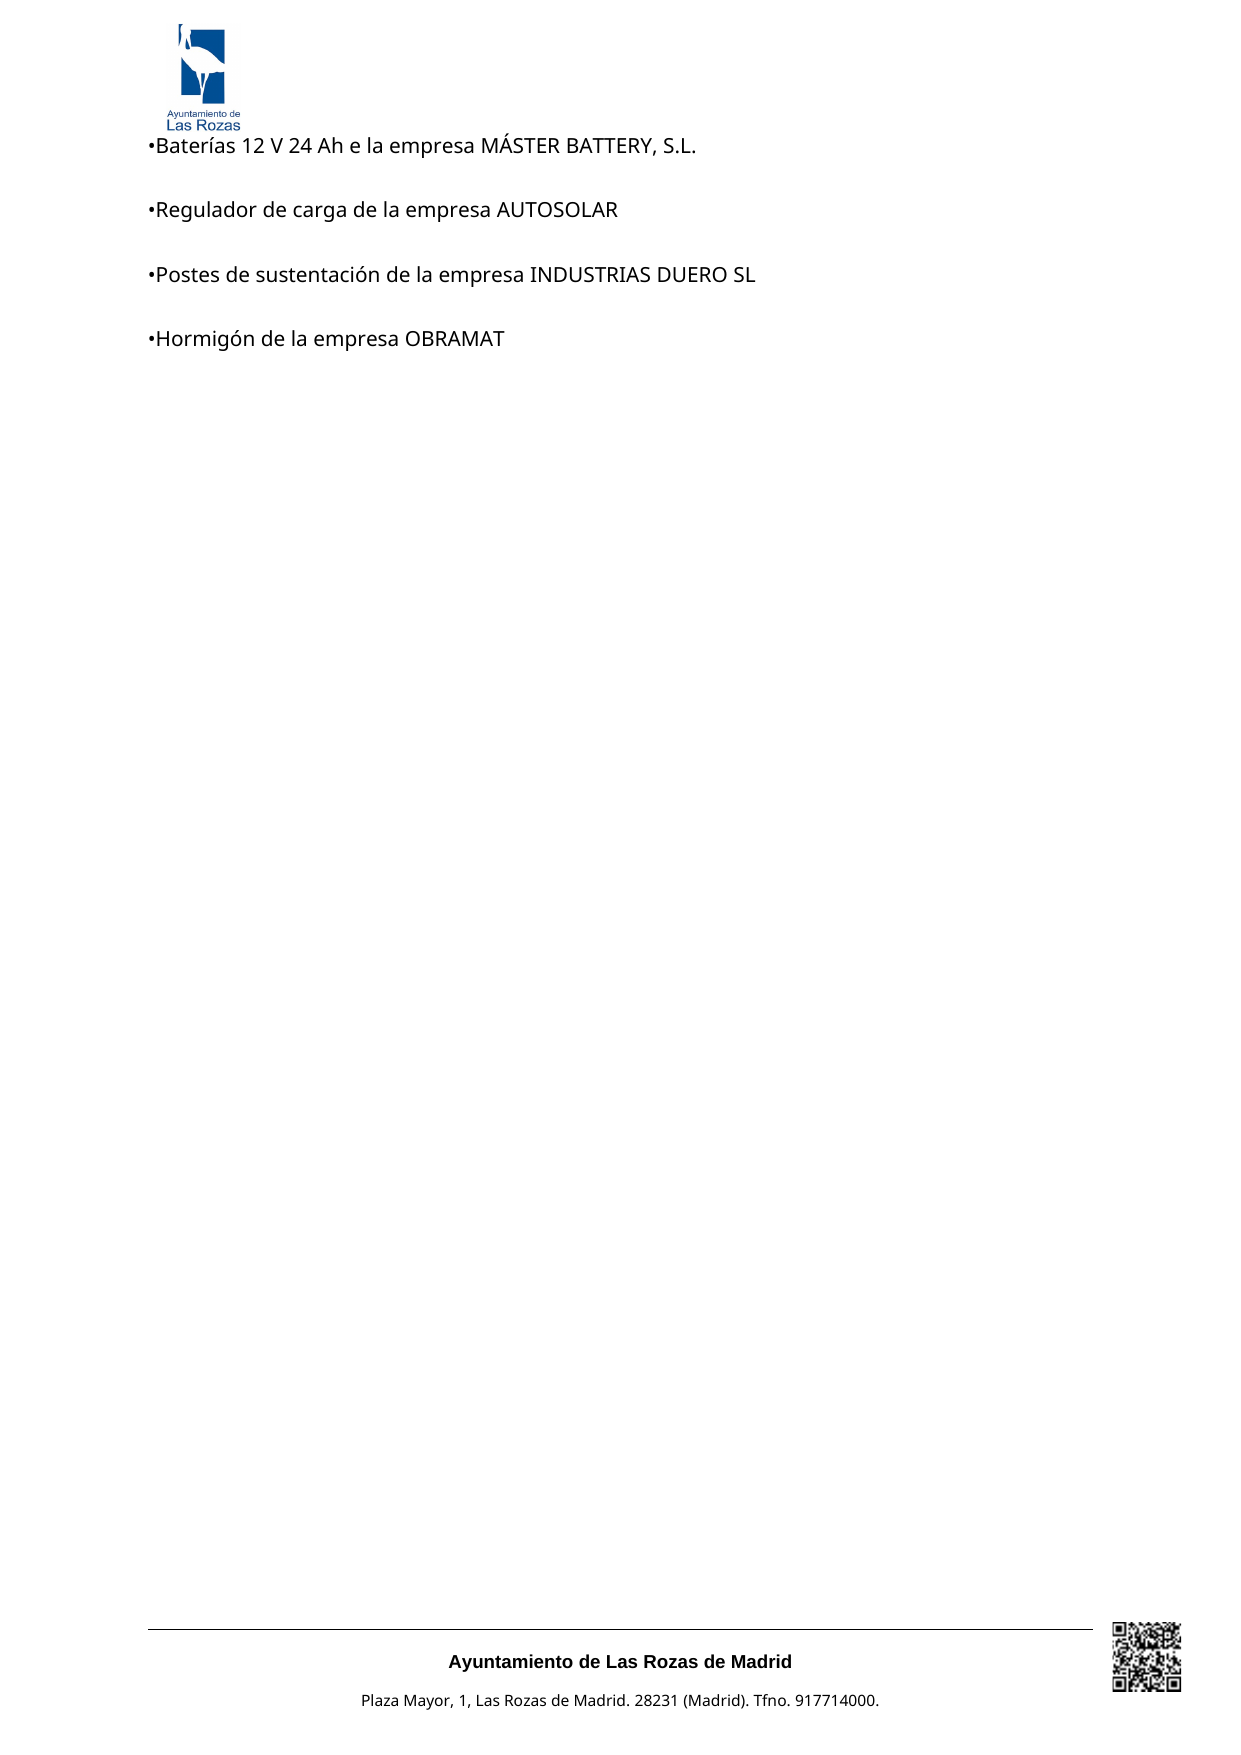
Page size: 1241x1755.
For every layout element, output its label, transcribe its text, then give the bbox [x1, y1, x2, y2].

text •Postes de sustentación de la empresa INDUSTRIAS DUERO SL [148, 260, 1105, 288]
text •Baterías 12 V 24 Ah e la empresa MÁSTER BATTERY, S.L. [148, 131, 1105, 160]
text •Regulador de carga de la empresa AUTOSOLAR [148, 196, 1105, 224]
text •Hormigón de la empresa OBRAMAT [148, 324, 1105, 352]
